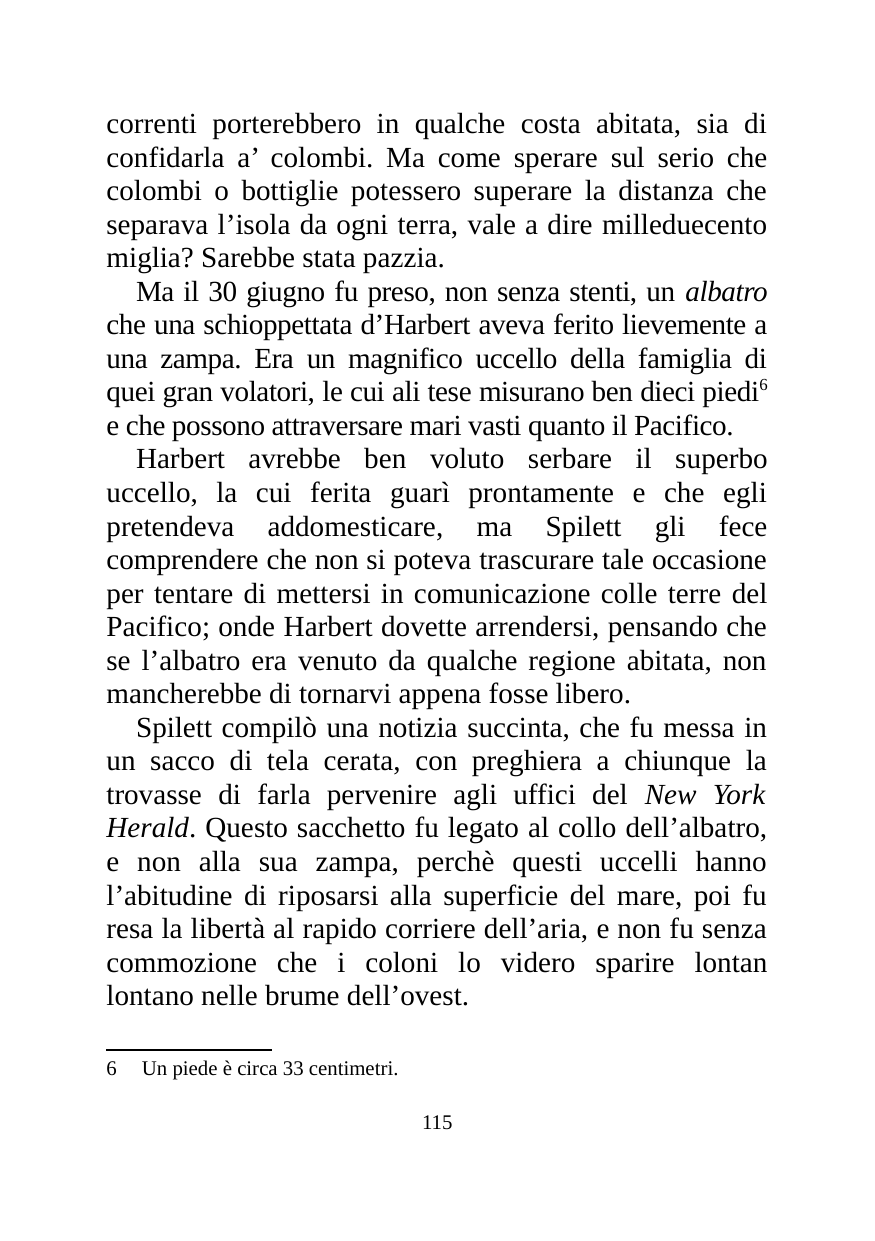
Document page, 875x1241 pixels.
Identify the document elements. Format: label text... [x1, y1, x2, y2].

text correnti porterebbero in qualche costa abitata, sia di confidarla a’ colombi. Ma come sperare sul serio che colombi o bottiglie potessero superare la distanza che separava l’isola da ogni terra, vale a dire milleduecento miglia? Sarebbe stata pazzia. [106, 106, 768, 274]
text Spilett compilò una notizia succinta, che fu messa in un sacco di tela cerata, con preghiera a chiunque la trovasse di farla pervenire agli uffici del New York Herald. Questo sacchetto fu legato al collo dell’albatro, e non alla sua zampa, perchè questi uccelli hanno l’abitudine di riposarsi alla superficie del mare, poi fu resa la libertà al rapido corriere dell’aria, e non fu senza commozione che i coloni lo videro sparire lontan lontano nelle brume dell’ovest. [106, 710, 768, 1012]
text Harbert avrebbe ben voluto serbare il superbo uccello, la cui ferita guarì prontamente e che egli pretendeva addomesticare, ma Spilett gli fece comprendere che non si poteva trascurare tale occasione per tentare di mettersi in comunicazione colle terre del Pacifico; onde Harbert dovette arrendersi, pensando che se l’albatro era venuto da qualche regione abitata, non mancherebbe di tornarvi appena fosse libero. [106, 442, 768, 710]
text Un piede è circa 33 centimetri. [106, 1056, 768, 1080]
text Ma il 30 giugno fu preso, non senza stenti, un albatro che una schioppettata d’Harbert aveva ferito lievemente a una zampa. Era un magnifico uccello della famiglia di quei gran volatori, le cui ali tese misurano ben dieci piedi e che possono attraversare mari vasti quanto il Pacifico. [106, 274, 768, 442]
